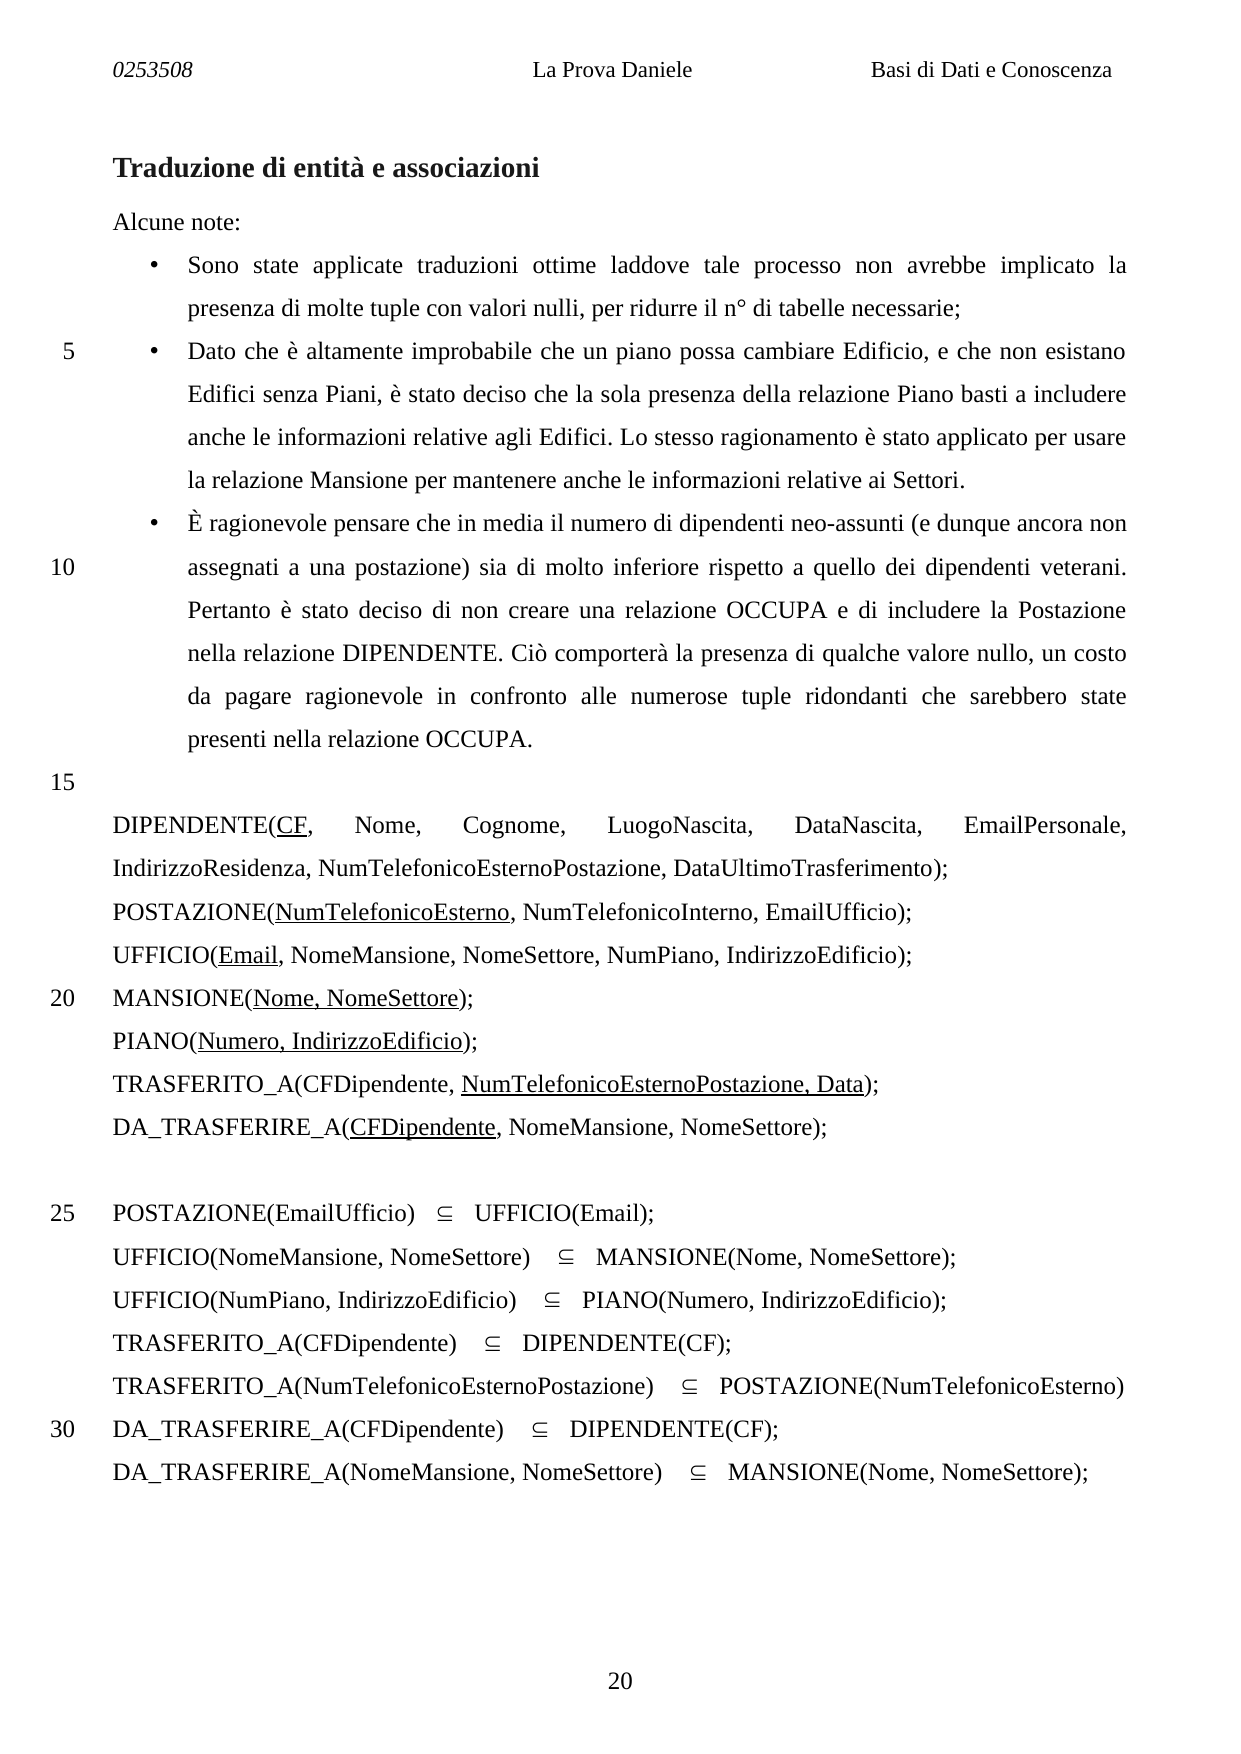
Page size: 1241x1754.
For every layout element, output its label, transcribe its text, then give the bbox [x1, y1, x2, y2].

text DA_TRASFERIRE_A(CFDipendente) DIPENDENTE(CF); [112, 1414, 1128, 1443]
subtitle Traduzione di entità e associazioni [112, 150, 1128, 183]
text TRASFERITO_A(NumTelefonicoEsternoPostazione) POSTAZIONE(NumTelefonicoEsterno) [112, 1371, 1128, 1400]
text UFFICIO(Email, NomeMansione, NomeSettore, NumPiano, IndirizzoEdificio); [112, 940, 1128, 968]
text POSTAZIONE(NumTelefonicoEsterno, NumTelefonicoInterno, EmailUfficio); [112, 897, 1128, 925]
list È ragionevole pensare che in media il numero di dipendenti neo-assunti (e dunque ancora non assegnati a una postazione) sia di molto inferiore rispetto a quello dei dipendenti veterani. Pertanto è stato deciso di non creare una relazione OCCUPA e di includere la Postazione nella relazione DIPENDENTE. Ciò comporterà la presenza di qualche valore nullo, un costo da pagare ragionevole in confronto alle numerose tuple ridondanti che sarebbero state presenti nella relazione OCCUPA. [150, 508, 1128, 753]
text POSTAZIONE(EmailUfficio)UFFICIO(Email); [112, 1198, 1128, 1227]
list Dato che è altamente improbabile che un piano possa cambiare Edificio, e che non esistano Edifici senza Piani, è stato deciso che la sola presenza della relazione Piano basti a includere anche le informazioni relative agli Edifici. Lo stesso ragionamento è stato applicato per usare la relazione Mansione per mantenere anche le informazioni relative ai Settori. [150, 336, 1128, 494]
text DIPENDENTE(CF, Nome, Cognome, LuogoNascita, DataNascita, EmailPersonale, IndirizzoResidenza, NumTelefonicoEsternoPostazione, DataUltimoTrasferimento); [112, 810, 1128, 882]
text UFFICIO(NumPiano, IndirizzoEdificio) PIANO(Numero, IndirizzoEdificio); [112, 1285, 1128, 1313]
text TRASFERITO_A(CFDipendente, NumTelefonicoEsternoPostazione, Data); [112, 1069, 1128, 1098]
text PIANO(Numero, IndirizzoEdificio); [112, 1026, 1128, 1055]
text Alcune note: [112, 207, 1128, 235]
text TRASFERITO_A(CFDipendente) DIPENDENTE(CF); [112, 1328, 1128, 1357]
text UFFICIO(NomeMansione, NomeSettore) MANSIONE(Nome, NomeSettore); [112, 1242, 1128, 1270]
list Sono state applicate traduzioni ottime laddove tale processo non avrebbe implicato la presenza di molte tuple con valori nulli, per ridurre il n° di tabelle necessarie; [150, 250, 1128, 322]
text MANSIONE(Nome, NomeSettore); [112, 983, 1128, 1012]
text DA_TRASFERIRE_A(CFDipendente, NomeMansione, NomeSettore); [112, 1112, 1128, 1141]
text DA_TRASFERIRE_A(NomeMansione, NomeSettore) MANSIONE(Nome, NomeSettore); [112, 1457, 1128, 1486]
